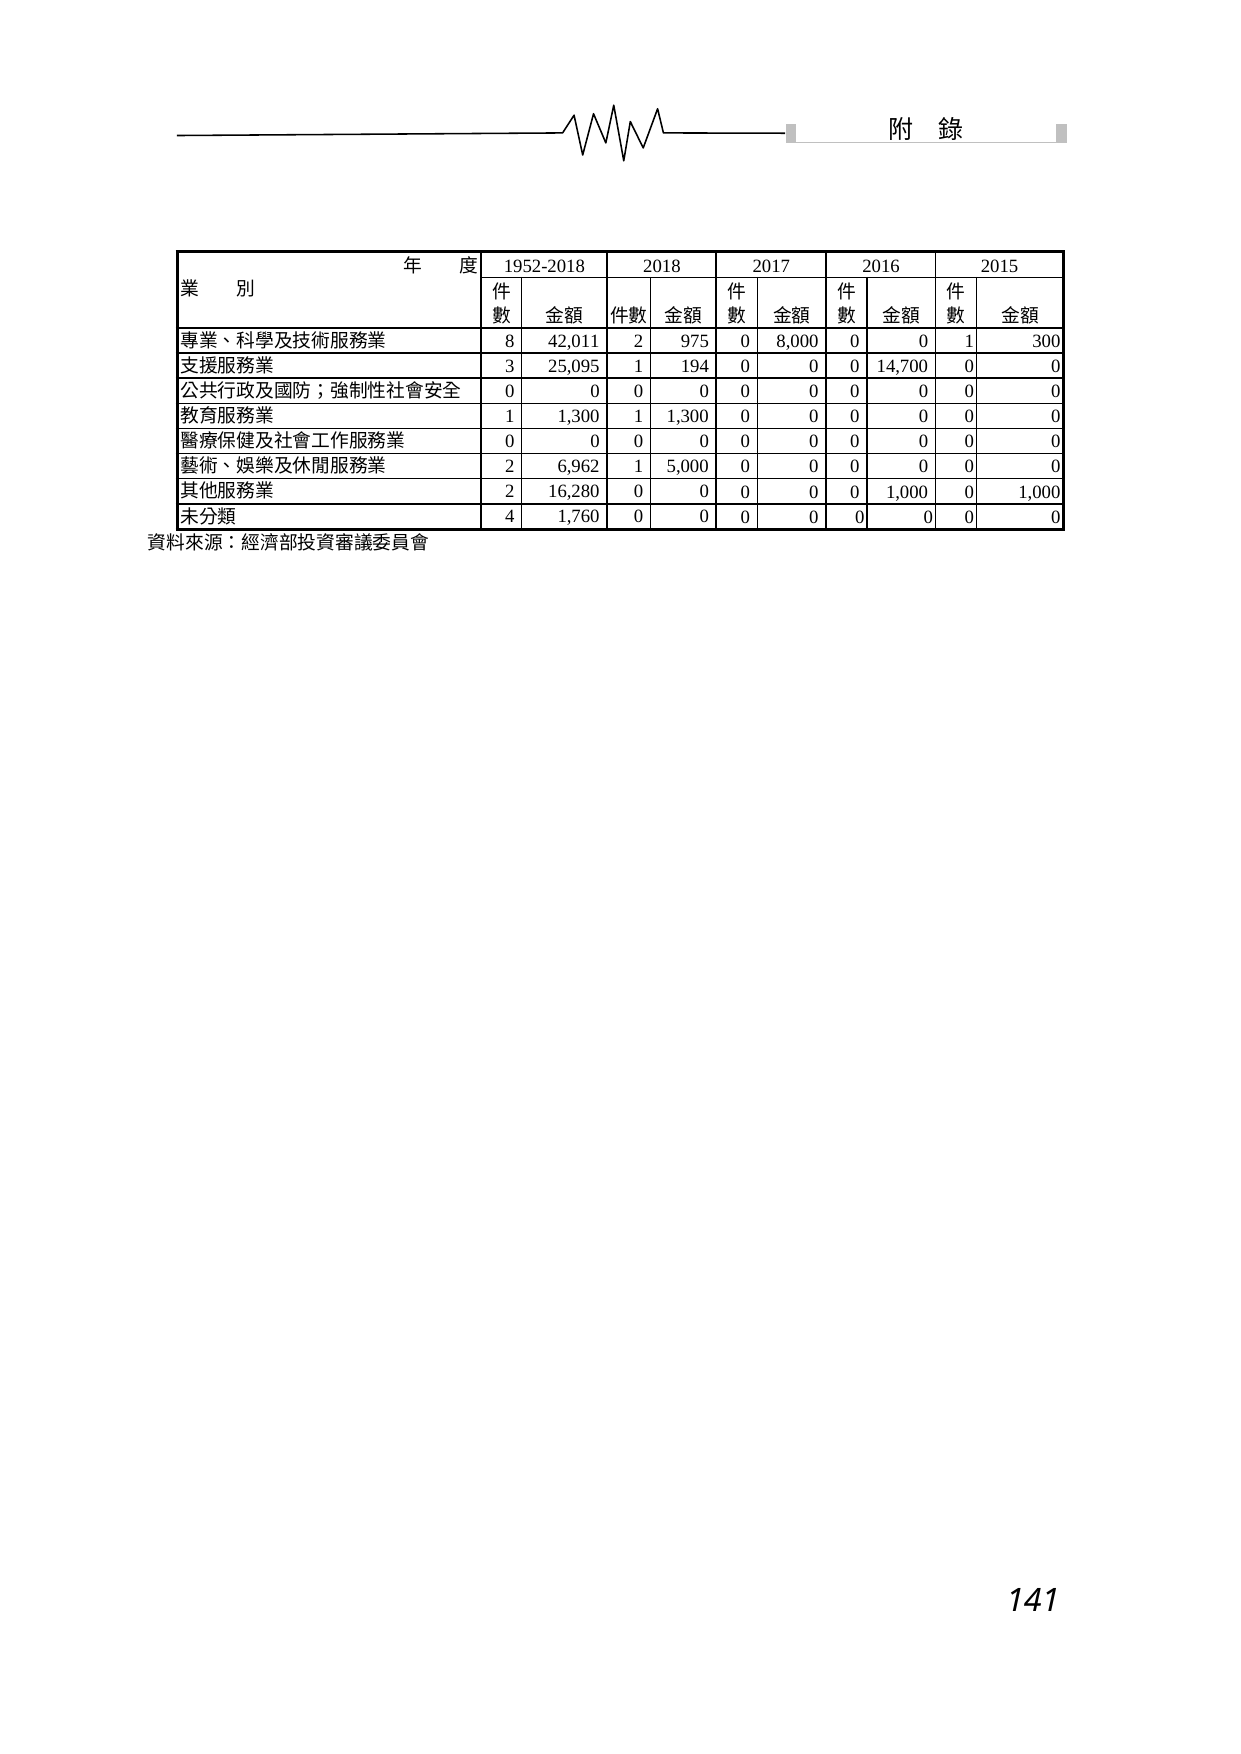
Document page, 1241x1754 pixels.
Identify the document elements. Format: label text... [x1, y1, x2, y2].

table_cell 0 [936, 479, 976, 503]
table_header 2015 [936, 253, 1062, 277]
table_cell 14,700 [868, 354, 935, 377]
table_cell 0 [936, 354, 976, 377]
table_cell 0 [868, 404, 935, 427]
table_cell 0 [868, 454, 935, 478]
table_cell 0 [977, 429, 1062, 453]
table_cell 0 [868, 379, 935, 402]
table_cell 1 [482, 404, 521, 427]
table_cell 42,011 [522, 329, 606, 352]
table_cell 1 [608, 354, 650, 377]
table_cell 194 [651, 354, 715, 377]
table_cell 2 [482, 479, 521, 503]
table_cell 0 [936, 454, 976, 478]
table_cell 其他服務業 [179, 479, 480, 503]
table_header 2016 [827, 253, 935, 277]
table_cell 2 [482, 454, 521, 478]
table_cell 0 [936, 429, 976, 453]
table_cell 25,095 [522, 354, 606, 377]
table_cell 件數 [936, 278, 976, 327]
table_cell 醫療保健及社會工作服務業 [179, 429, 480, 453]
table_cell 0 [868, 329, 935, 352]
table_cell 0 [717, 429, 757, 453]
table_cell 0 [651, 505, 715, 528]
table_cell 8,000 [758, 329, 825, 352]
table_cell 0 [827, 429, 866, 453]
table_cell 0 [936, 379, 976, 402]
table_cell 0 [977, 354, 1062, 377]
table_cell 0 [827, 404, 866, 427]
table_header 2017 [717, 253, 825, 277]
table_cell 0 [717, 379, 757, 402]
table_cell 金額 [868, 278, 935, 327]
table_cell 件數 [717, 278, 757, 327]
table_cell 2 [608, 329, 650, 352]
table_cell 金額 [522, 278, 606, 327]
table_cell 0 [758, 379, 825, 402]
table_cell 專業、科學及技術服務業 [179, 329, 480, 352]
table_header 2018 [608, 253, 715, 277]
table_cell 0 [717, 479, 757, 503]
table_cell 0 [827, 379, 866, 402]
table_cell 4 [482, 505, 521, 528]
table_cell 0 [651, 479, 715, 503]
table_cell 0 [977, 404, 1062, 427]
table_cell 0 [758, 505, 825, 528]
table_cell 0 [758, 354, 825, 377]
table_cell 0 [758, 404, 825, 427]
table_cell 0 [758, 454, 825, 478]
table_cell 藝術、娛樂及休閒服務業 [179, 454, 480, 478]
table_cell 0 [827, 454, 866, 478]
table_cell 1,300 [522, 404, 606, 427]
table_cell 0 [977, 379, 1062, 402]
table_cell 0 [522, 429, 606, 453]
table_cell 0 [758, 479, 825, 503]
table_cell 6,962 [522, 454, 606, 478]
table_cell 教育服務業 [179, 404, 480, 427]
table_cell 0 [608, 479, 650, 503]
table_cell 5,000 [651, 454, 715, 478]
table_cell 0 [936, 505, 976, 528]
table_cell 0 [608, 379, 650, 402]
table_cell 0 [827, 354, 866, 377]
table_cell 0 [651, 429, 715, 453]
table_cell 1,760 [522, 505, 606, 528]
table_cell 0 [868, 505, 935, 528]
table_cell 0 [608, 429, 650, 453]
table_header 1952-2018 [482, 253, 606, 277]
table_header 年 度 業 別 [179, 253, 480, 327]
table_cell 1 [608, 404, 650, 427]
table_cell 1,000 [977, 479, 1062, 503]
table_cell 0 [717, 454, 757, 478]
table_cell 0 [482, 429, 521, 453]
table_cell 0 [717, 329, 757, 352]
table_cell 0 [868, 429, 935, 453]
table_cell 公共行政及國防；強制性社會安全 [179, 379, 480, 402]
table_cell 3 [482, 354, 521, 377]
table_cell 0 [977, 505, 1062, 528]
table_cell 0 [717, 505, 757, 528]
text 資料來源：經濟部投資審議委員會 [148, 531, 1063, 554]
table_cell 0 [977, 454, 1062, 478]
table_cell 1 [936, 329, 976, 352]
table_cell 0 [827, 329, 866, 352]
table_cell 975 [651, 329, 715, 352]
table_cell 1,300 [651, 404, 715, 427]
table_cell 0 [827, 479, 866, 503]
table_cell 0 [482, 379, 521, 402]
table_cell 未分類 [179, 505, 480, 528]
table_cell 8 [482, 329, 521, 352]
table_cell 件數 [608, 278, 650, 327]
table_cell 16,280 [522, 479, 606, 503]
table_cell 金額 [977, 278, 1062, 327]
table_cell 0 [936, 404, 976, 427]
table_cell 金額 [651, 278, 715, 327]
table_cell 0 [827, 505, 866, 528]
table_cell 0 [717, 354, 757, 377]
table_cell 300 [977, 329, 1062, 352]
table_cell 金額 [758, 278, 825, 327]
table_cell 0 [758, 429, 825, 453]
table_cell 1 [608, 454, 650, 478]
table_cell 件數 [482, 278, 521, 327]
table_cell 0 [522, 379, 606, 402]
table_cell 0 [717, 404, 757, 427]
table_cell 0 [608, 505, 650, 528]
table_cell 件數 [827, 278, 866, 327]
table_cell 支援服務業 [179, 354, 480, 377]
table_cell 0 [651, 379, 715, 402]
table_cell 1,000 [868, 479, 935, 503]
